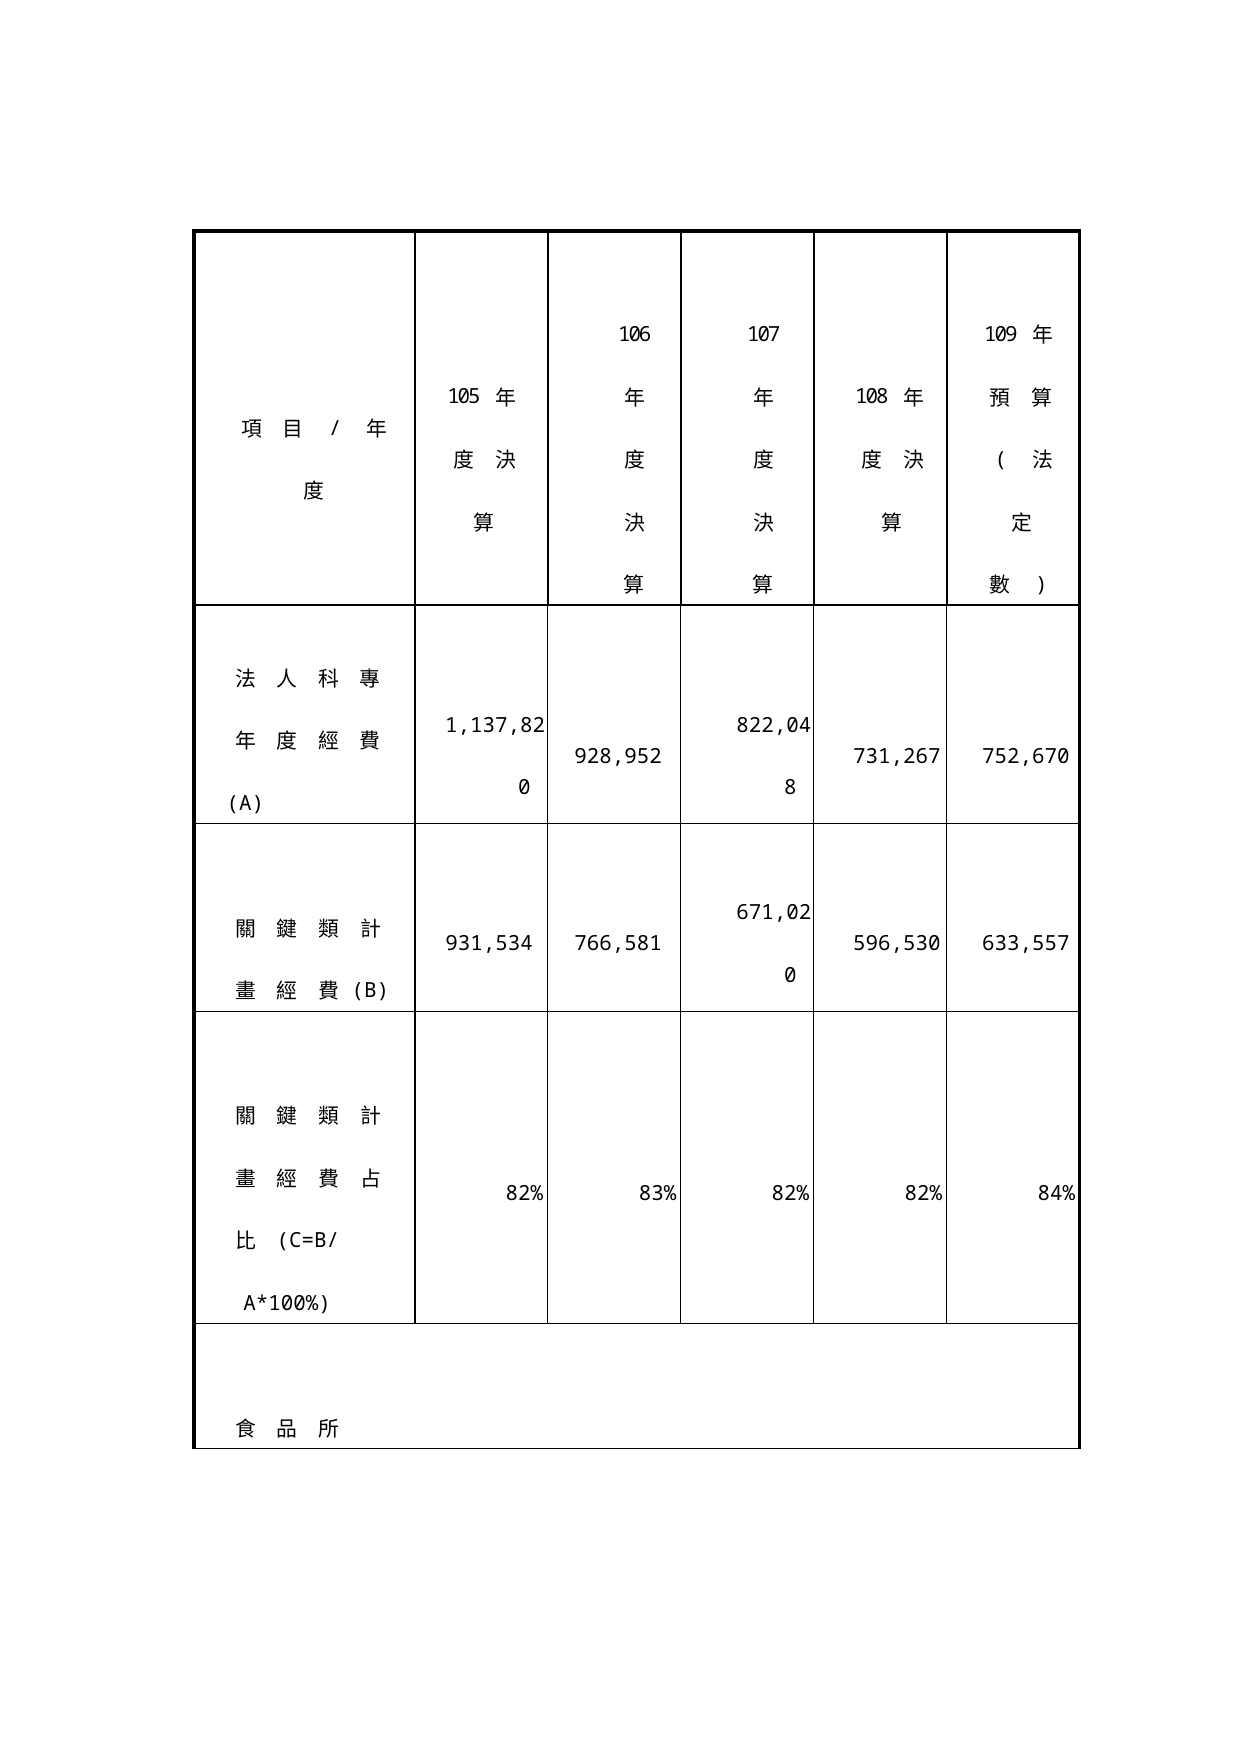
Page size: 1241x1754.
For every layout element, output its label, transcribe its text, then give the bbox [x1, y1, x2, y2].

table_cell 822,048 [681, 606, 813, 823]
table_cell 931,534 [416, 824, 547, 1011]
table_cell 1,137,820 [416, 606, 547, 823]
table_cell 84% [947, 1012, 1078, 1323]
table_cell 關鍵類計畫經費(B) [196, 824, 414, 1011]
table_cell 82% [416, 1012, 547, 1323]
table_cell 671,020 [681, 824, 813, 1011]
table_cell 法人科專年度經費(A) [196, 606, 414, 823]
table_cell 731,267 [814, 606, 946, 823]
table_header 107年度決算 [682, 233, 813, 604]
table_header 108年度決算 [815, 233, 946, 604]
table_cell 82% [814, 1012, 946, 1323]
table_header 項目/年度 [196, 233, 414, 604]
table_header 106年度決算 [549, 233, 680, 604]
table_cell 928,952 [548, 606, 680, 823]
table_cell 766,581 [548, 824, 680, 1011]
table_cell 食品所 [196, 1324, 1078, 1448]
table_cell 752,670 [947, 606, 1078, 823]
table_cell 596,530 [814, 824, 946, 1011]
table_cell 633,557 [947, 824, 1078, 1011]
table_cell 82% [681, 1012, 813, 1323]
table_header 109年預算 (法定數) [948, 233, 1078, 604]
table_cell 關鍵類計畫經費占比(C=B/A*100%) [196, 1012, 414, 1323]
table_cell 83% [548, 1012, 680, 1323]
table_header 105年度決算 [416, 233, 547, 604]
